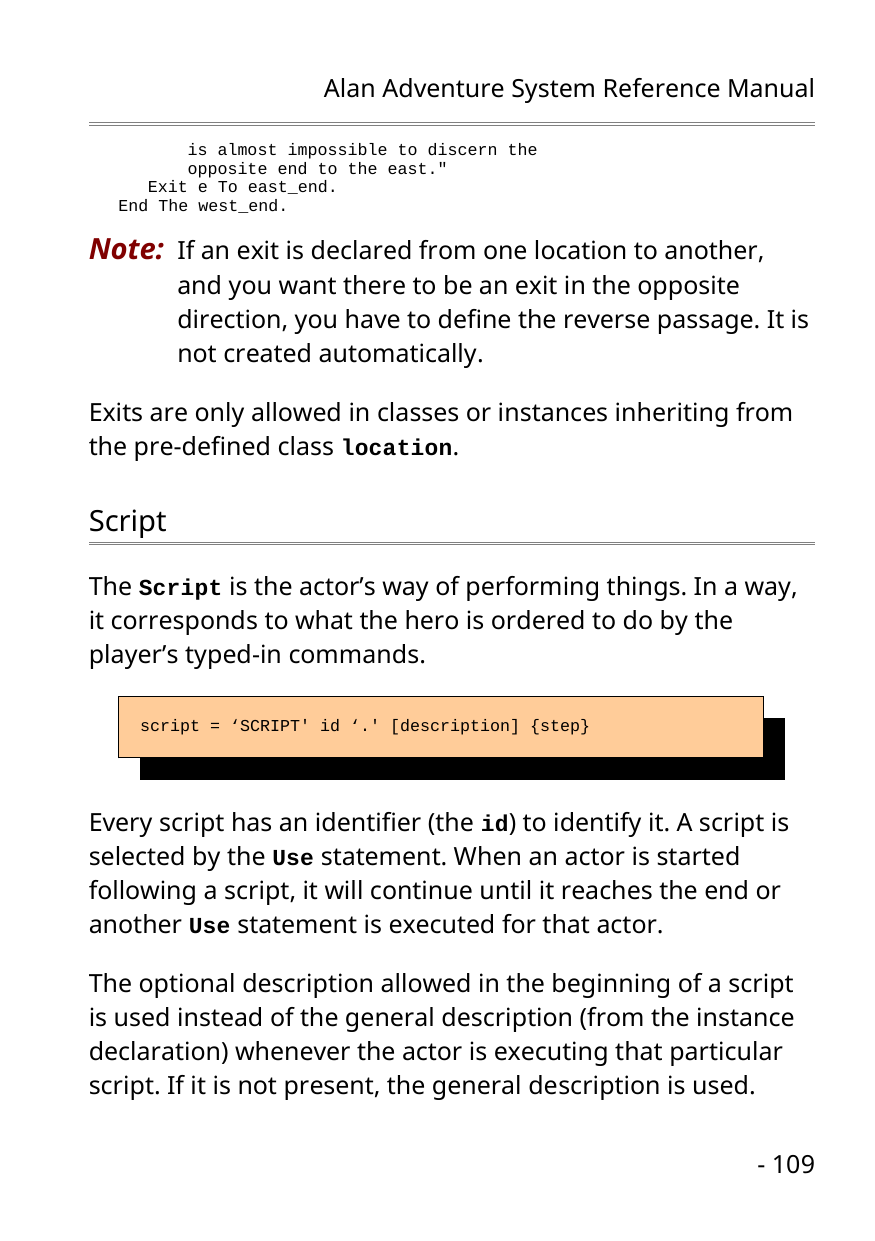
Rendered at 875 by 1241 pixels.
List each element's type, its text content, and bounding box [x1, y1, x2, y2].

text The Script is the actor’s way of performing things. In a way, it corresponds to what the hero is ordered to do by the player’s typed-in commands. [88, 569, 815, 671]
list If an exit is declared from one location to another, and you want there to be an exit in the opposite direction, you have to define the reverse passage. It is not created automatically. [88, 228, 815, 370]
text is almost impossible to discern the opposite end to the east." Exit e To east_end. End The west_end. [118, 142, 815, 216]
subtitle Script [88, 500, 815, 544]
text Exits are only allowed in classes or instances inheriting from the pre-defined class location. [88, 395, 815, 463]
text Every script has an identifier (the id) to identify it. A script is selected by the Use statement. When an actor is started following a script, it will continue until it reaches the end or another Use statement is executed for that actor. [88, 805, 815, 941]
text script = ‘SCRIPT' id ‘.' [description] {step} [119, 697, 763, 757]
text The optional description allowed in the beginning of a script is used instead of the general description (from the instance declaration) whenever the actor is executing that particular script. If it is not present, the general de­scription is used. [88, 966, 815, 1102]
